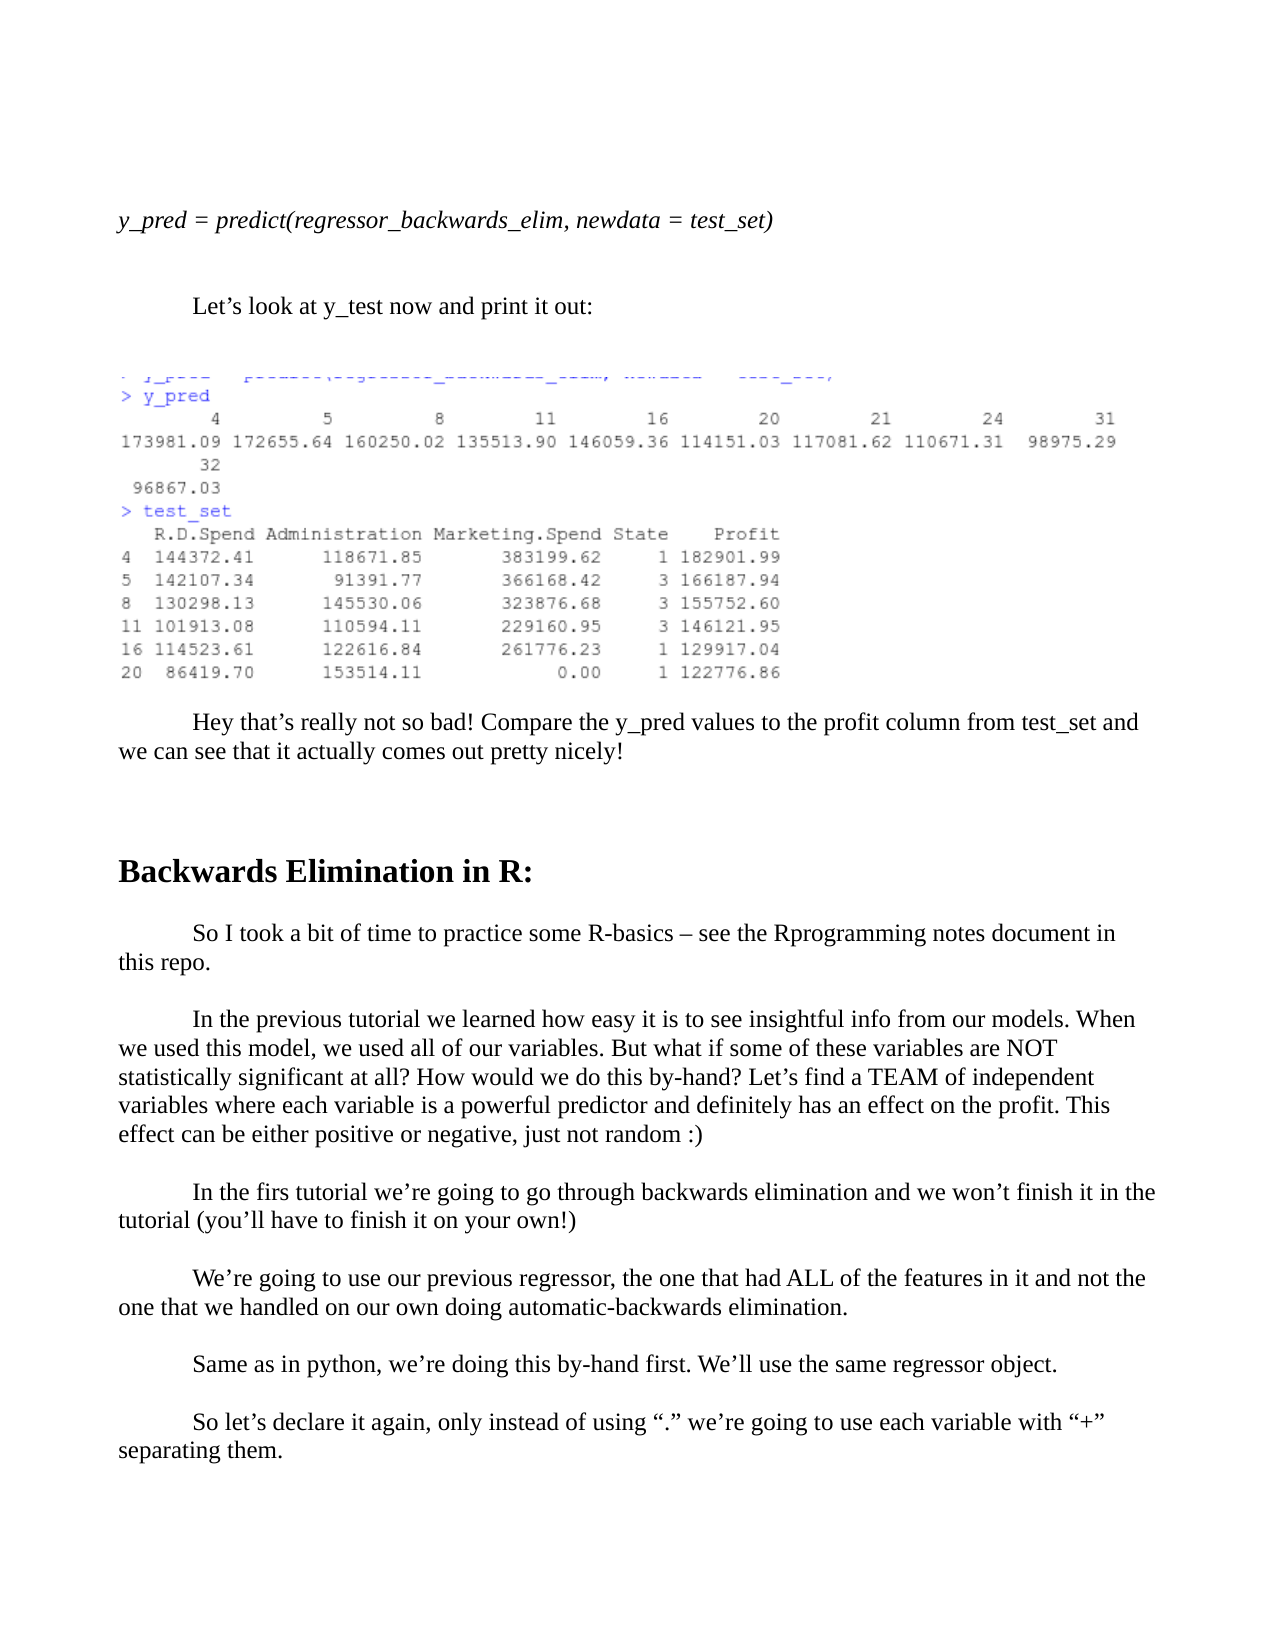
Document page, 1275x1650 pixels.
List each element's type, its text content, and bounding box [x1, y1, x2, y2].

text So I took a bit of time to practice some R-basics – see the Rprogramming notes document in this repo. [118, 918, 1157, 976]
text Let’s look at y_test now and print it out: [118, 291, 1157, 320]
text Backwards Elimination in R: [118, 851, 1157, 889]
text So let’s declare it again, only instead of using “.” we’re going to use each variable with “+” separating them. [118, 1407, 1157, 1464]
text In the previous tutorial we learned how easy it is to see insightful info from our models. When we used this model, we used all of our variables. But what if some of these variables are NOT statistically significant at all? How would we do this by-hand? Let’s find a TEAM of independent variables where each variable is a powerful predictor and definitely has an effect on the profit. This effect can be either positive or negative, just not random :) [118, 1004, 1157, 1148]
text Same as in python, we’re doing this by-hand first. We’ll use the same regressor object. [118, 1349, 1157, 1378]
text y_pred = predict(regressor_backwards_elim, newdata = test_set) [118, 205, 1157, 234]
text We’re going to use our previous regressor, the one that had ALL of the features in it and not the one that we handled on our own doing automatic-backwards elimination. [118, 1263, 1157, 1321]
picture [118, 377, 1157, 684]
text Hey that’s really not so bad! Compare the y_pred values to the profit column from test_set and we can see that it actually comes out pretty nicely! [118, 707, 1157, 765]
text In the firs tutorial we’re going to go through backwards elimination and we won’t finish it in the tutorial (you’ll have to finish it on your own!) [118, 1177, 1157, 1234]
